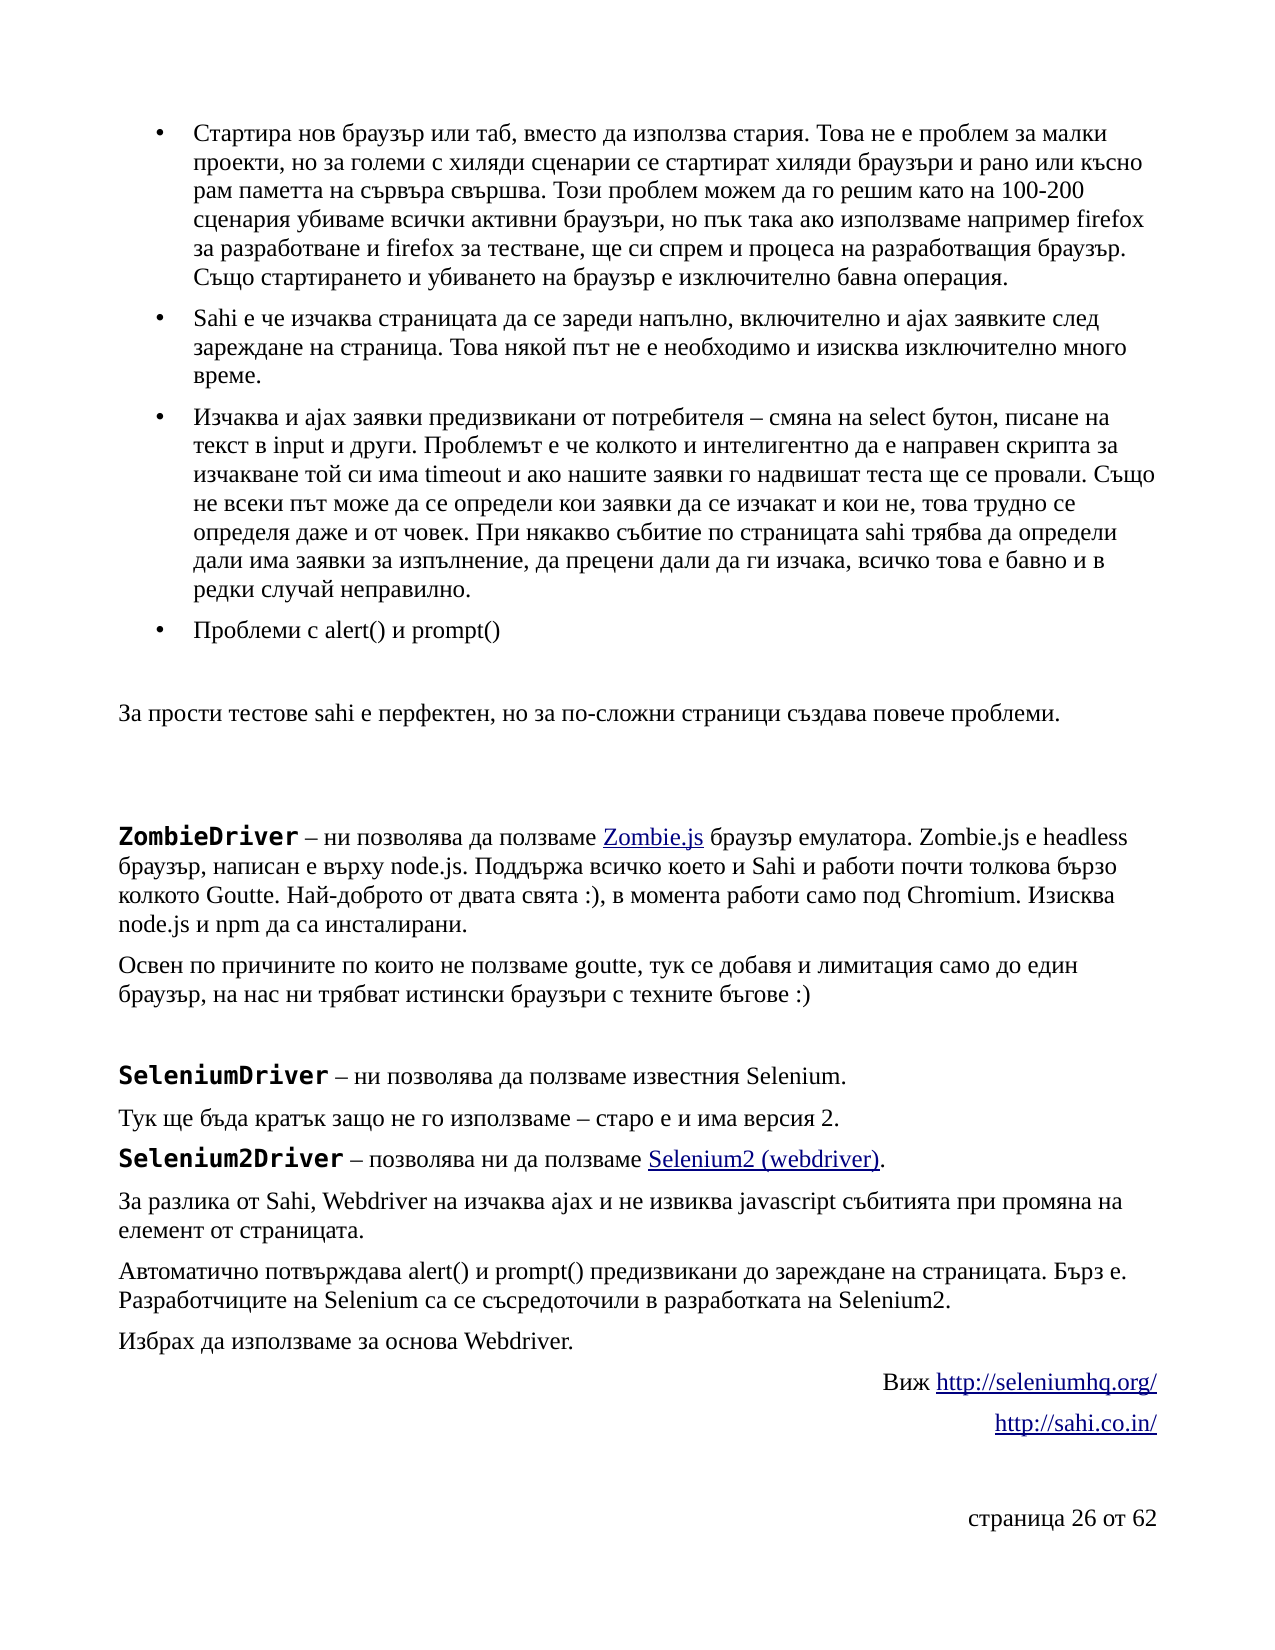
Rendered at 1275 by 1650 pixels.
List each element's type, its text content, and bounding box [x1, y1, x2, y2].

text Виж http://seleniumhq.org/ [118, 1367, 1157, 1396]
text SeleniumDriver – ни позволява да ползваме известния Selenium. [118, 1061, 1157, 1090]
list Изчаква и ajax заявки предизвикани от потребителя – смяна на select бутон, писане на текст в input и други. Проблемът е че колкото и интелигентно да е направен скрипта за изчакване той си има timeout и ако нашите заявки го надвишат теста ще се провали. Също не всеки път може да се определи кои заявки да се изчакат и кои не, това трудно се определя даже и от човек. При някакво събитие по страницата sahi трябва да определи дали има заявки за изпълнение, да прецени дали да ги изчака, всичко това е бавно и в редки случай неправилно. [156, 402, 1157, 603]
text http://sahi.co.in/ [118, 1408, 1157, 1437]
text Избрах да използваме за основа Webdriver. [118, 1326, 1157, 1355]
list Проблеми с alert() и prompt() [156, 616, 1157, 644]
text Тук ще бъда кратък защо не го използваме – старо е и има версия 2. [118, 1103, 1157, 1132]
list Стартира нов браузър или таб, вместо да използва стария. Това не е проблем за малки проекти, но за големи с хиляди сценарии се стартират хиляди браузъри и рано или късно рам паметта на сървъра свършва. Този проблем можем да го решим като на 100-200 сценария убиваме всички активни браузъри, но пък така ако използваме например firefox за разработване и firefox за тестване, ще си спрем и процеса на разработващия браузър. Също стартирането и убиването на браузър е изключително бавна операция. [156, 118, 1157, 291]
text ZombieDriver – ни позволява да ползваме Zombie.js браузър емулатора. Zombie.js е headless браузър, написан е върху node.js. Поддържа всичко което и Sahi и работи почти толкова бързо колкото Goutte. Най-доброто от двата свята :), в момента работи само под Chromium. Изисква node.js и npm да са инсталирани. [118, 822, 1157, 937]
text Автоматично потвърждава alert() и prompt() предизвикани до зареждане на страницата. Бърз е. Разработчиците на Selenium са се съсредоточили в разработката на Selenium2. [118, 1256, 1157, 1313]
list За прости тестове sahi е перфектен, но за по-сложни страници създава повече проблеми. [81, 698, 1157, 727]
list Sahi е че изчаква страницата да се зареди напълно, включително и ajax заявките след зареждане на страница. Това някой път не е необходимо и изисква изключително много време. [156, 303, 1157, 389]
text Освен по причините по които не ползваме goutte, тук се добавя и лимитация само до един браузър, на нас ни трябват истински браузъри с техните бъгове :) [118, 950, 1157, 1007]
text Selenium2Driver – позволява ни да ползваме Selenium2 (webdriver). [118, 1144, 1157, 1173]
text За разлика от Sahi, Webdriver на изчаква ajax и не извиква javascript събитията при промяна на елемент от страницата. [118, 1186, 1157, 1243]
